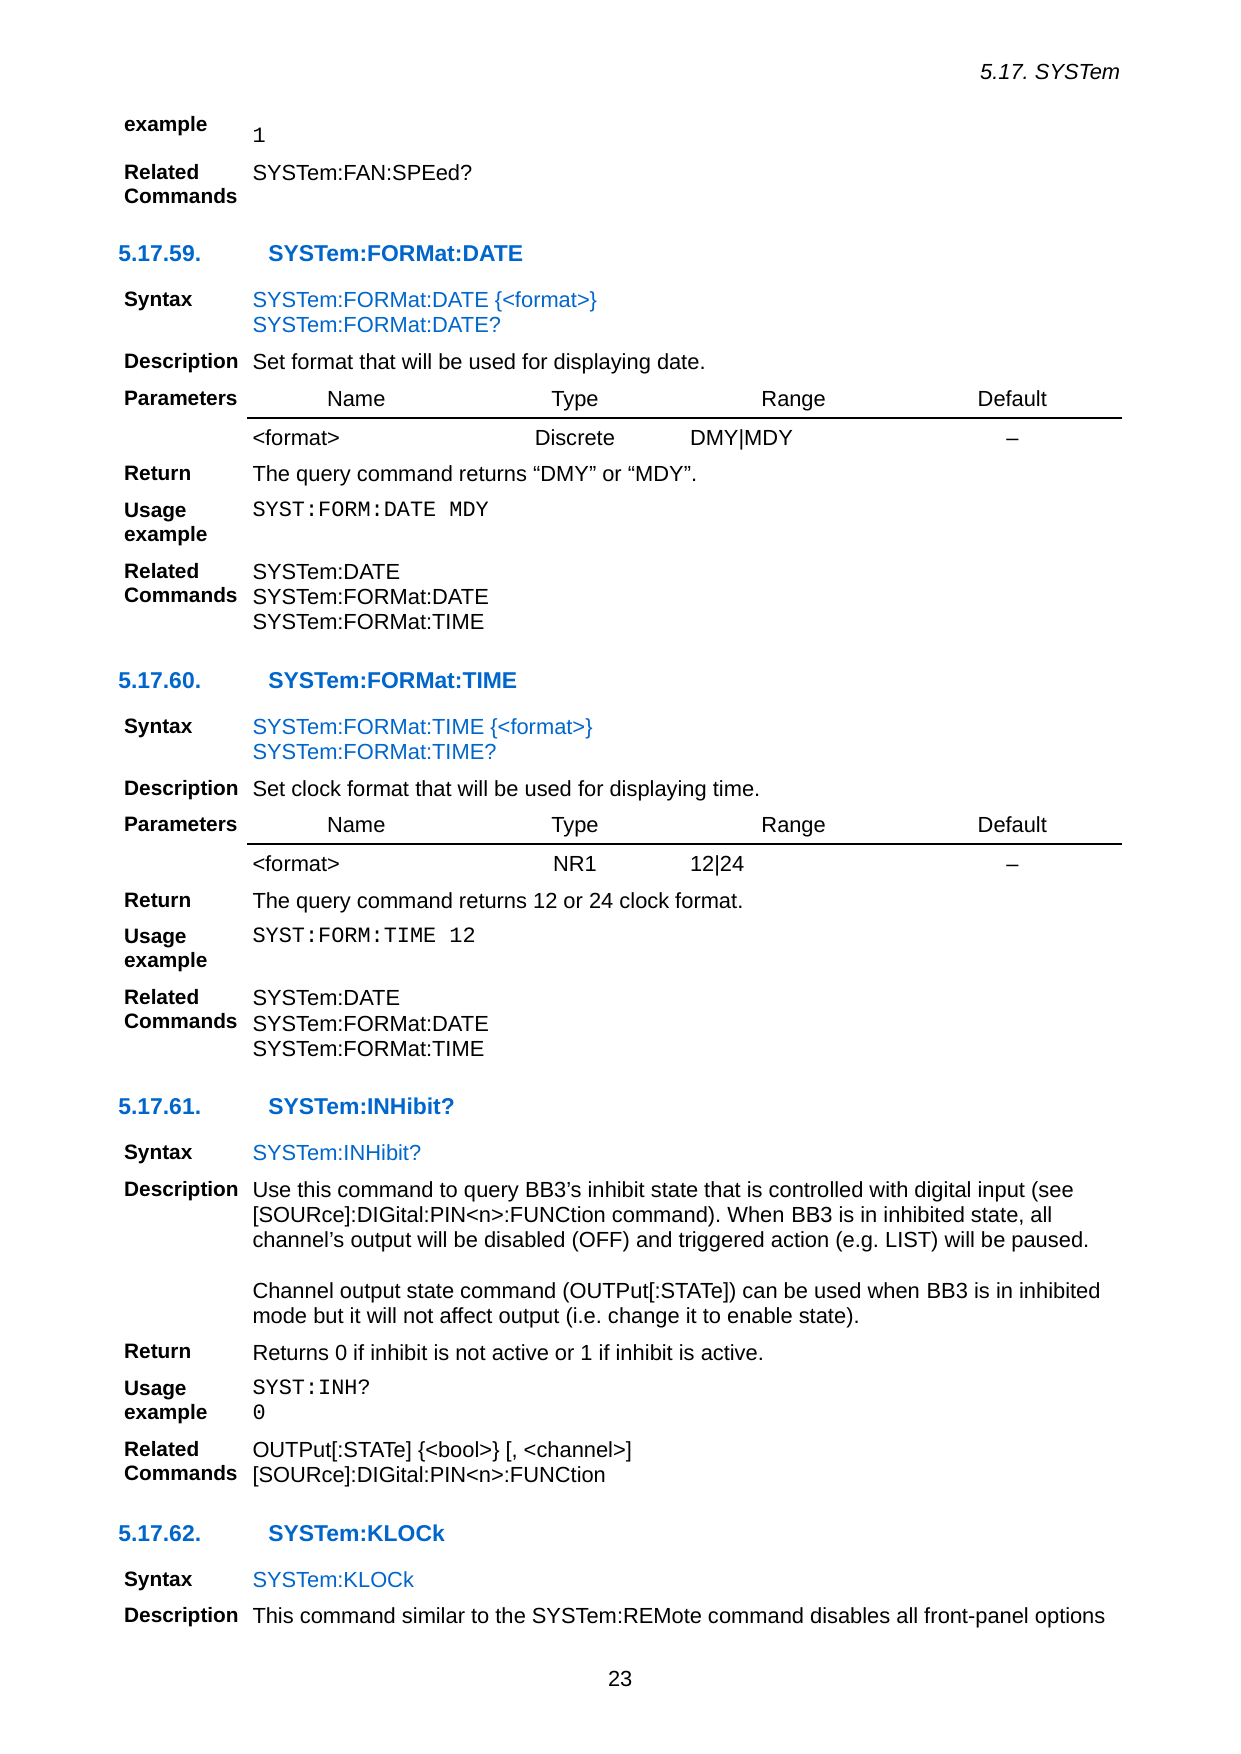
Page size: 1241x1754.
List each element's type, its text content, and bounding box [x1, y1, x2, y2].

table_header Syntax [118, 708, 247, 770]
table_cell NR1 [465, 845, 684, 882]
table_cell Description [118, 1598, 247, 1634]
table_header SYSTem:KLOCk [247, 1561, 1122, 1598]
table_cell Parameters [118, 380, 247, 417]
table_header Syntax [118, 281, 247, 343]
table_cell SYST:INH? 0 [247, 1370, 1122, 1431]
table_cell SYST:FORM:DATE MDY [247, 492, 1122, 553]
table_cell Parameters [118, 806, 247, 843]
table_cell Related Commands [118, 154, 247, 214]
table_cell Description [118, 1171, 247, 1334]
table_cell Related Commands [118, 980, 247, 1067]
subtitle SYSTem:FORMat:DATE [118, 240, 1122, 267]
table_cell The query command returns “DMY” or “MDY”. [247, 455, 1122, 492]
table_cell Set format that will be used for displaying date. [247, 343, 1122, 380]
table_cell Return [118, 455, 247, 492]
table_header Syntax [118, 1561, 247, 1598]
table_header SYSTem:FORMat:DATE {<format>} SYSTem:FORMat:DATE? [247, 281, 1122, 343]
table_cell Usage example [118, 492, 247, 553]
table_cell Return [118, 882, 247, 918]
table_cell Set clock format that will be used for displaying time. [247, 770, 1122, 806]
table_cell Usage example [118, 1370, 247, 1431]
subtitle SYSTem:FORMat:TIME [118, 667, 1122, 693]
table_cell 1 [247, 106, 1122, 154]
table_cell DMY|MDY [684, 419, 903, 455]
table_cell Range [684, 806, 903, 843]
table_cell Name [247, 806, 465, 843]
table_cell Returns 0 if inhibit is not active or 1 if inhibit is active. [247, 1334, 1122, 1370]
table_cell <format> [247, 845, 465, 882]
table_cell Type [465, 380, 684, 417]
table_cell 12|24 [684, 845, 903, 882]
subtitle SYSTem:KLOCk [118, 1520, 1122, 1546]
table_cell Return [118, 1334, 247, 1370]
table_cell The query command returns 12 or 24 clock format. [247, 882, 1122, 918]
table_cell Name [247, 380, 465, 417]
table_cell – [903, 845, 1122, 882]
table_cell Usage example [118, 919, 247, 979]
table_cell Range [684, 380, 903, 417]
table_cell SYSTem:DATE SYSTem:FORMat:DATE SYSTem:FORMat:TIME [247, 553, 1122, 640]
table_header Syntax [118, 1134, 247, 1171]
table_cell Use this command to query BB3’s inhibit state that is controlled with digital input (see [SOURce]:DIGital:PIN<n>:FUNCtion command). When BB3 is in inhibited state, all channel’s output will be disabled (OFF) and triggered action (e.g. LIST) will be paused. Channel output state command (OUTPut[:STATe]) can be used when BB3 is in inhibited mode but it will not affect output (i.e. change it to enable state). [247, 1171, 1122, 1334]
table_cell Default [903, 380, 1122, 417]
table_header SYSTem:INHibit? [247, 1134, 1122, 1171]
table_cell [118, 843, 247, 882]
table_cell [118, 417, 247, 455]
table_cell SYSTem:FAN:SPEed? [247, 154, 1122, 214]
table_cell This command similar to the SYSTem:REMote command disables all front-panel options [247, 1598, 1122, 1634]
table_cell Description [118, 770, 247, 806]
table_cell Related Commands [118, 553, 247, 640]
table_cell Type [465, 806, 684, 843]
table_cell Description [118, 343, 247, 380]
table_cell example [118, 106, 247, 154]
table_cell <format> [247, 419, 465, 455]
table_cell SYSTem:DATE SYSTem:FORMat:DATE SYSTem:FORMat:TIME [247, 980, 1122, 1067]
table_cell – [903, 419, 1122, 455]
table_cell Default [903, 806, 1122, 843]
table_header SYSTem:FORMat:TIME {<format>} SYSTem:FORMat:TIME? [247, 708, 1122, 770]
table_cell SYST:FORM:TIME 12 [247, 919, 1122, 979]
subtitle SYSTem:INHibit? [118, 1093, 1122, 1119]
table_cell Related Commands [118, 1431, 247, 1493]
table_cell Discrete [465, 419, 684, 455]
table_cell OUTPut[:STATe] {<bool>} [, <channel>] [SOURce]:DIGital:PIN<n>:FUNCtion [247, 1431, 1122, 1493]
